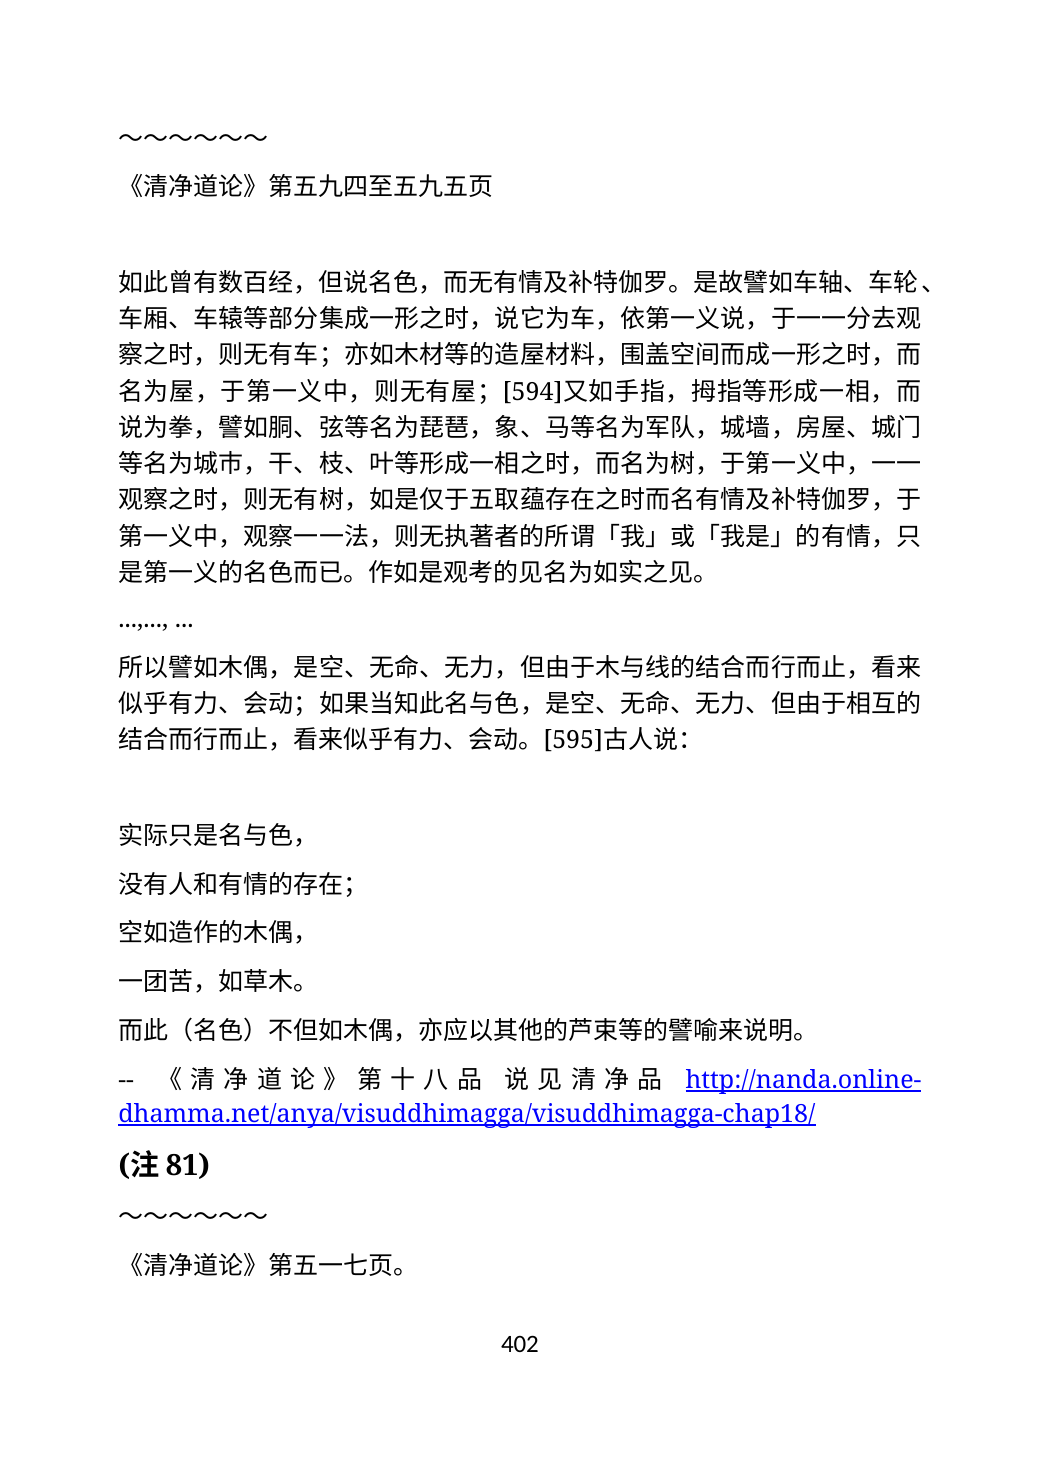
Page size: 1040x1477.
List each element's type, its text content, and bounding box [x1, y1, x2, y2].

text 《清净道论》第五九四至五九五页 [118, 167, 921, 203]
text 如此曾有数百经，但说名色，而无有情及补特伽罗。是故譬如车轴、车轮、车厢、车辕等部分集成一形之时，说它为车，依第一义说，于一一分去观察之时，则无有车；亦如木材等的造屋材料，围盖空间而成一形之时，而名为屋，于第一义中，则无有屋；[594]又如手指，拇指等形成一相，而说为拳，譬如胴、弦等名为琵琶，象、马等名为军队，城墙，房屋、城门等名为城巿，干、枝、叶等形成一相之时，而名为树，于第一义中，一一观察之时，则无有树，如是仅于五取蕴存在之时而名有情及补特伽罗，于第一义中，观察一一法，则无执著者的所谓「我」或「我是」的有情，只是第一义的名色而已。作如是观考的见名为如实之见。 [118, 262, 921, 588]
text (注 81) [118, 1142, 921, 1184]
text -- 《清净道论》第十八品 说见清净品 http://nanda.online-dhamma.net/anya/visuddhimagga/visuddhimagga-chap18/ [118, 1059, 921, 1129]
text 实际只是名与色， [118, 815, 921, 852]
text 而此（名色）不但如木偶，亦应以其他的芦束等的譬喻来说明。 [118, 1010, 921, 1047]
text 所以譬如木偶，是空、无命、无力，但由于木与线的结合而行而止，看来似乎有力、会动；如果当知此名与色，是空、无命、无力、但由于相互的结合而行而止，看来似乎有力、会动。[595]古人说： [118, 647, 921, 756]
text 没有人和有情的存在； [118, 864, 921, 900]
text 空如造作的木偶， [118, 913, 921, 949]
text 一团苦，如草木。 [118, 962, 921, 998]
text ～～～～～～ [118, 118, 921, 154]
text ～～～～～～ [118, 1197, 921, 1233]
text ...,..., ... [118, 601, 921, 635]
text 《清净道论》第五一七页。 [118, 1246, 921, 1282]
